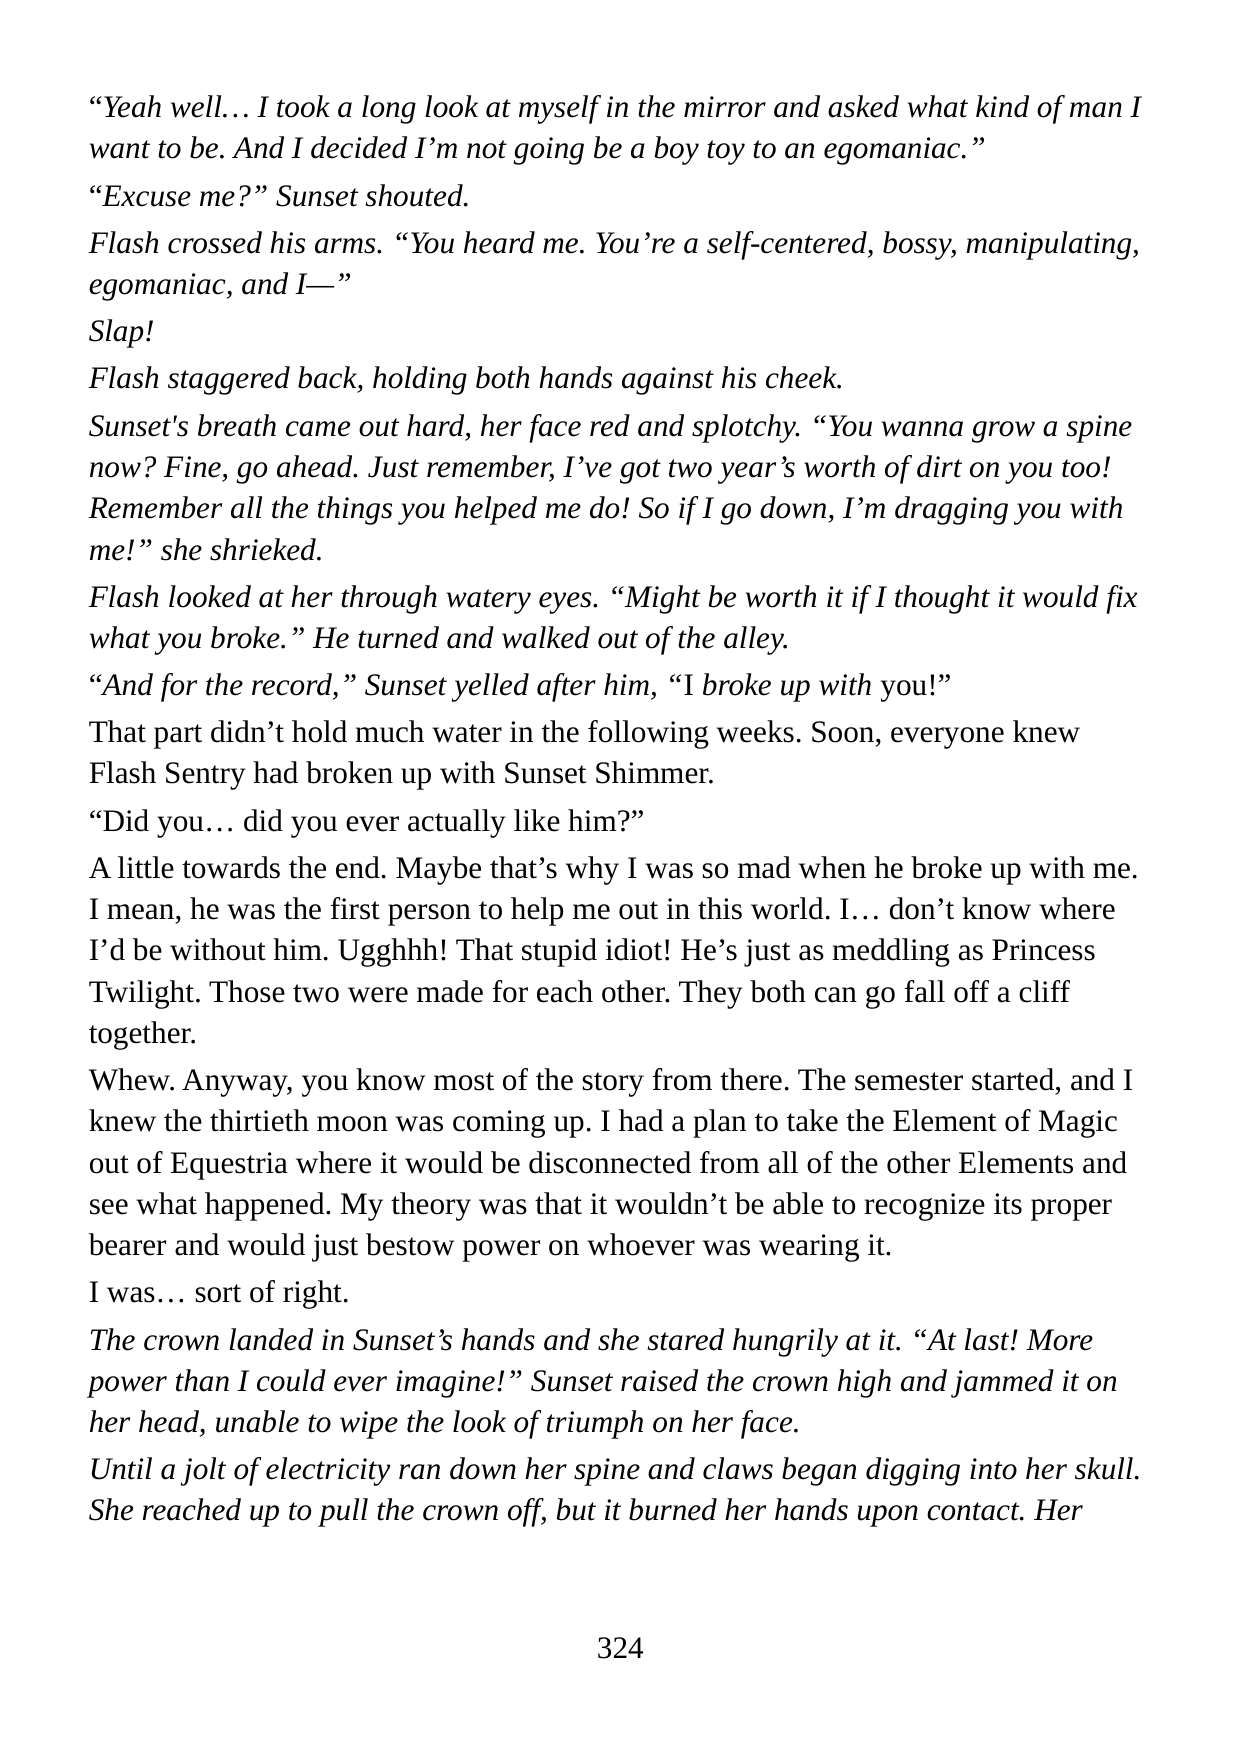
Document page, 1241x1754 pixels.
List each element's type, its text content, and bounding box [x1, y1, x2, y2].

text “And for the record,” Sunset yelled after him, “I broke up with you!” [88, 666, 1152, 702]
text Flash staggered back, holding both hands against his cheek. [88, 360, 1152, 396]
text Whew. Anyway, you know most of the story from there. The semester started, and I knew the thirtieth moon was coming up. I had a plan to take the Element of Magic out of Equestria where it would be disconnected from all of the other Elements and see what happened. My theory was that it wouldn’t be able to recognize its proper bearer and would just bestow power on whoever was wearing it. [88, 1061, 1152, 1262]
text “Did you… did you ever actually like him?” [88, 802, 1152, 838]
text Flash looked at her through watery eyes. “Might be worth it if I thought it would fix what you broke.” He turned and walked out of the alley. [88, 578, 1152, 655]
text Sunset's breath came out hard, her face red and splotchy. “You wanna grow a spine now? Fine, go ahead. Just remember, I’ve got two year’s worth of dirt on you too! Remember all the things you helped me do! So if I go down, I’m dragging you with me!” she shrieked. [88, 407, 1152, 567]
text The crown landed in Sunset’s hands and she stared hungrily at it. “At last! More power than I could ever imagine!” Sunset raised the crown high and jammed it on her head, unable to wipe the look of triumph on her face. [88, 1321, 1152, 1439]
text “Excuse me?” Sunset shouted. [88, 177, 1152, 213]
text A little towards the end. Maybe that’s why I was so mad when he broke up with me. I mean, he was the first person to help me out in this world. I… don’t know where I’d be without him. Ugghhh! That stupid idiot! He’s just as meddling as Princess Twilight. Those two were made for each other. They both can go fall off a cliff together. [88, 849, 1152, 1050]
text I was… sort of right. [88, 1273, 1152, 1309]
text Until a jolt of electricity ran down her spine and claws began digging into her skull. She reached up to pull the crown off, but it burned her hands upon contact. Her [88, 1450, 1152, 1528]
text Slap! [88, 313, 1152, 348]
text That part didn’t hold much water in the following weeks. Soon, everyone knew Flash Sentry had broken up with Sunset Shimmer. [88, 713, 1152, 791]
text Flash crossed his arms. “You heard me. You’re a self-centered, bossy, manipulating, egomaniac, and I—” [88, 224, 1152, 301]
text “Yeah well… I took a long look at myself in the mirror and asked what kind of man I want to be. And I decided I’m not going be a boy toy to an egomaniac.” [88, 88, 1152, 166]
